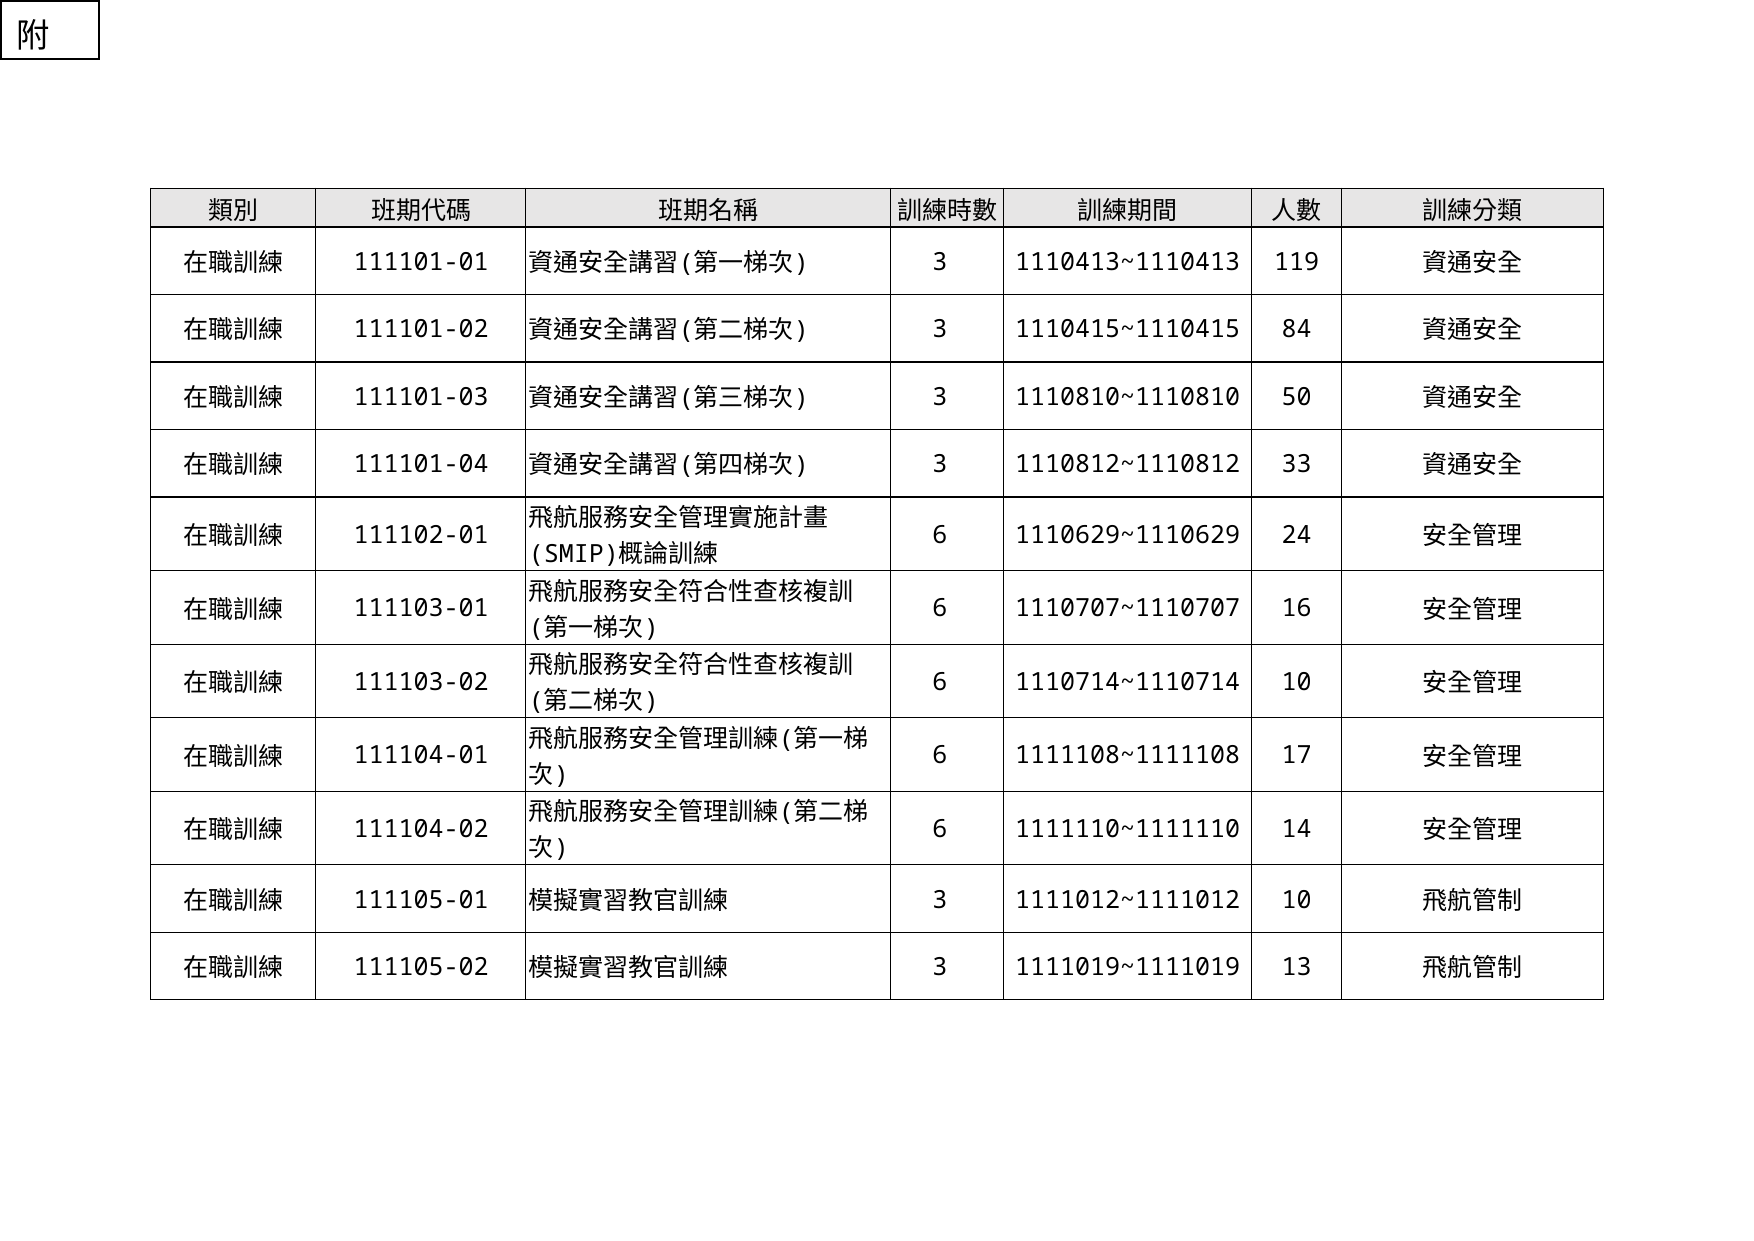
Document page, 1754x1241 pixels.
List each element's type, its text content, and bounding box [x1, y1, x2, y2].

table_cell 24 [1252, 498, 1341, 570]
table_cell 在職訓練 [151, 295, 315, 361]
table_cell 在職訓練 [151, 865, 315, 932]
table_cell 1110629~1110629 [1004, 498, 1251, 570]
table_cell 3 [891, 430, 1003, 496]
table_cell 飛航服務安全管理訓練(第一梯次) [526, 718, 890, 791]
table_cell 111104-01 [316, 718, 525, 791]
table_cell 1111012~1111012 [1004, 865, 1251, 932]
table_cell 3 [891, 933, 1003, 999]
table_cell 111105-02 [316, 933, 525, 999]
table_cell 飛航服務安全管理實施計畫(SMIP)概論訓練 [526, 498, 890, 570]
table_header 類別 [151, 189, 315, 226]
table_cell 飛航管制 [1342, 933, 1603, 999]
table_cell 1111019~1111019 [1004, 933, 1251, 999]
table_cell 飛航服務安全管理訓練(第二梯次) [526, 792, 890, 864]
table_cell 3 [891, 363, 1003, 429]
table_cell 14 [1252, 792, 1341, 864]
table_cell 111101-02 [316, 295, 525, 361]
table_header 班期名稱 [526, 189, 890, 226]
table_cell 111101-04 [316, 430, 525, 496]
table_cell 111101-01 [316, 228, 525, 294]
table_cell 資通安全講習(第二梯次) [526, 295, 890, 361]
table_header 班期代碼 [316, 189, 525, 226]
table_cell 資通安全講習(第一梯次) [526, 228, 890, 294]
table_cell 在職訓練 [151, 645, 315, 717]
table_cell 6 [891, 718, 1003, 791]
table_cell 111101-03 [316, 363, 525, 429]
table_cell 安全管理 [1342, 571, 1603, 643]
table_cell 在職訓練 [151, 718, 315, 791]
table_cell 在職訓練 [151, 792, 315, 864]
table_cell 模擬實習教官訓練 [526, 933, 890, 999]
table_header 訓練分類 [1342, 189, 1603, 226]
table_cell 安全管理 [1342, 645, 1603, 717]
table_cell 10 [1252, 645, 1341, 717]
table_cell 3 [891, 295, 1003, 361]
table_cell 資通安全 [1342, 363, 1603, 429]
table_cell 111104-02 [316, 792, 525, 864]
table_cell 模擬實習教官訓練 [526, 865, 890, 932]
table_cell 3 [891, 228, 1003, 294]
table_cell 在職訓練 [151, 498, 315, 570]
table_cell 33 [1252, 430, 1341, 496]
table_cell 17 [1252, 718, 1341, 791]
table_cell 111105-01 [316, 865, 525, 932]
table_cell 50 [1252, 363, 1341, 429]
table_cell 在職訓練 [151, 228, 315, 294]
table_cell 安全管理 [1342, 498, 1603, 570]
table_cell 1110707~1110707 [1004, 571, 1251, 643]
table_cell 飛航服務安全符合性查核複訓(第二梯次) [526, 645, 890, 717]
table_cell 飛航服務安全符合性查核複訓(第一梯次) [526, 571, 890, 643]
table_cell 1110415~1110415 [1004, 295, 1251, 361]
table_cell 資通安全 [1342, 228, 1603, 294]
table_cell 1110810~1110810 [1004, 363, 1251, 429]
table_cell 1110812~1110812 [1004, 430, 1251, 496]
table_cell 16 [1252, 571, 1341, 643]
table_cell 1111108~1111108 [1004, 718, 1251, 791]
table_cell 119 [1252, 228, 1341, 294]
table_cell 84 [1252, 295, 1341, 361]
table_cell 10 [1252, 865, 1341, 932]
table_cell 111103-01 [316, 571, 525, 643]
table_cell 13 [1252, 933, 1341, 999]
table_cell 資通安全 [1342, 295, 1603, 361]
table_cell 6 [891, 645, 1003, 717]
table_cell 在職訓練 [151, 571, 315, 643]
table_cell 6 [891, 571, 1003, 643]
table_cell 資通安全 [1342, 430, 1603, 496]
table_cell 111102-01 [316, 498, 525, 570]
table_cell 1111110~1111110 [1004, 792, 1251, 864]
table_cell 資通安全講習(第三梯次) [526, 363, 890, 429]
table_cell 安全管理 [1342, 718, 1603, 791]
table_header 人數 [1252, 189, 1341, 226]
table_header 訓練時數 [891, 189, 1003, 226]
table_cell 在職訓練 [151, 430, 315, 496]
table_cell 6 [891, 498, 1003, 570]
table_cell 在職訓練 [151, 363, 315, 429]
table_cell 6 [891, 792, 1003, 864]
table_cell 資通安全講習(第四梯次) [526, 430, 890, 496]
table_cell 1110714~1110714 [1004, 645, 1251, 717]
table_cell 安全管理 [1342, 792, 1603, 864]
table_cell 3 [891, 865, 1003, 932]
table_cell 飛航管制 [1342, 865, 1603, 932]
table_cell 111103-02 [316, 645, 525, 717]
table_header 訓練期間 [1004, 189, 1251, 226]
table_cell 1110413~1110413 [1004, 228, 1251, 294]
table_cell 在職訓練 [151, 933, 315, 999]
